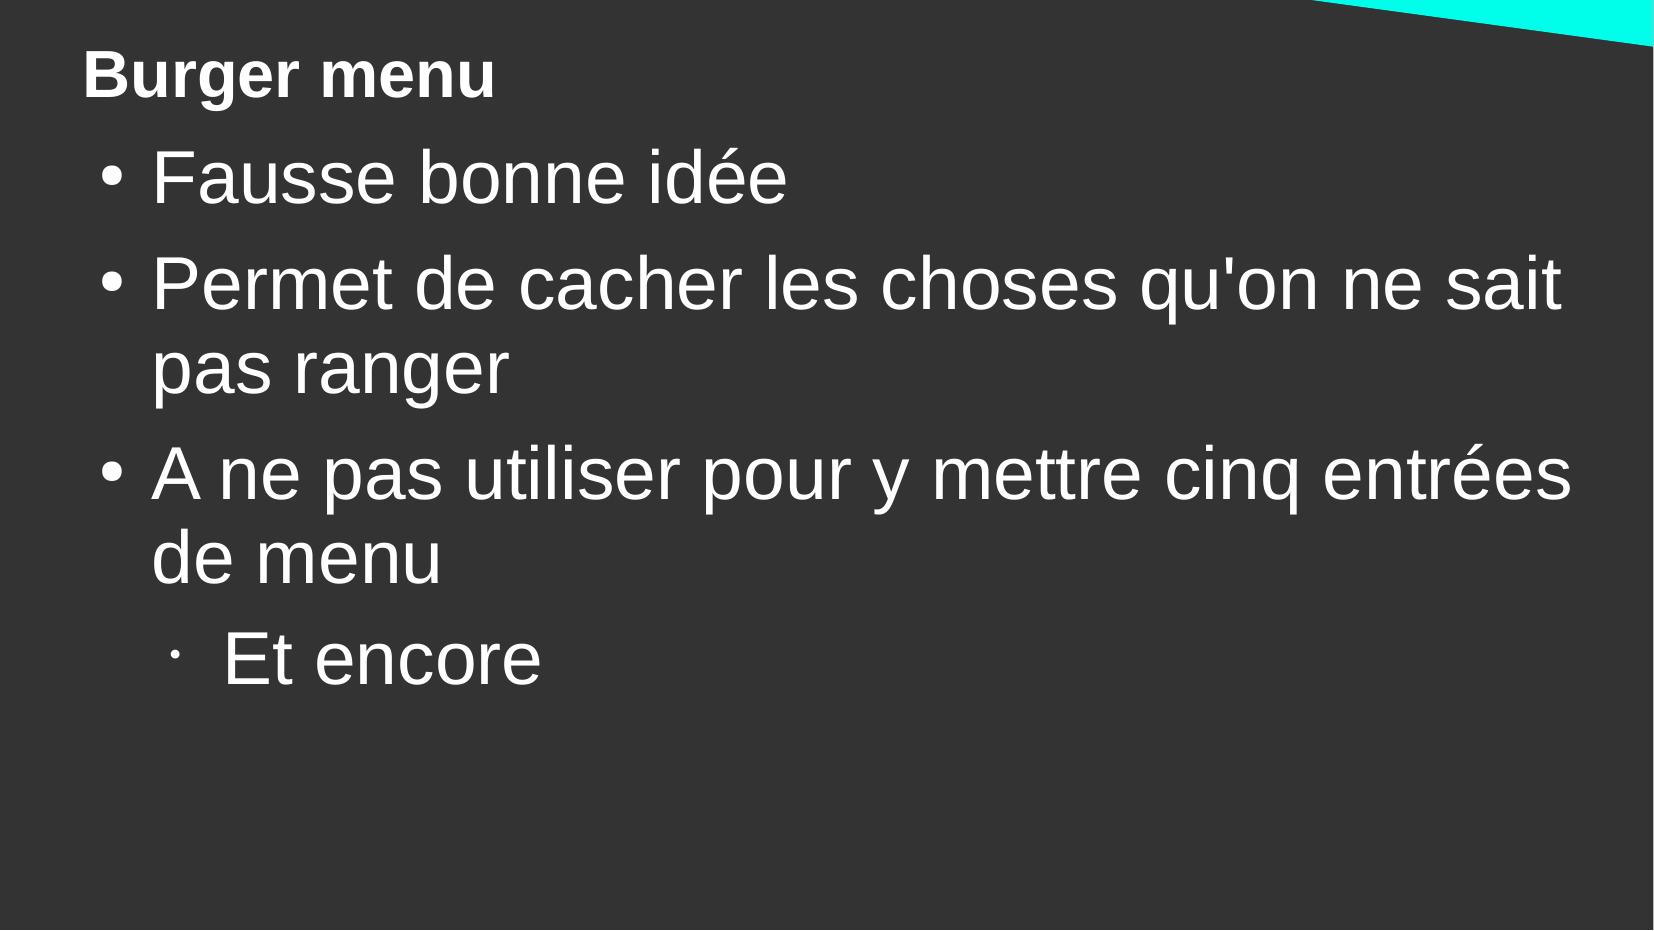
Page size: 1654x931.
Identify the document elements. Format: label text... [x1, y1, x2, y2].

title Burger menu [82, 37, 1571, 114]
list Fausse bonne idée Permet de cacher les choses qu'on ne sait pas ranger A ne pas utiliser pour y mettre cinq entrées de menu Et encore [80, 135, 1620, 709]
text_box [1311, 0, 1654, 47]
